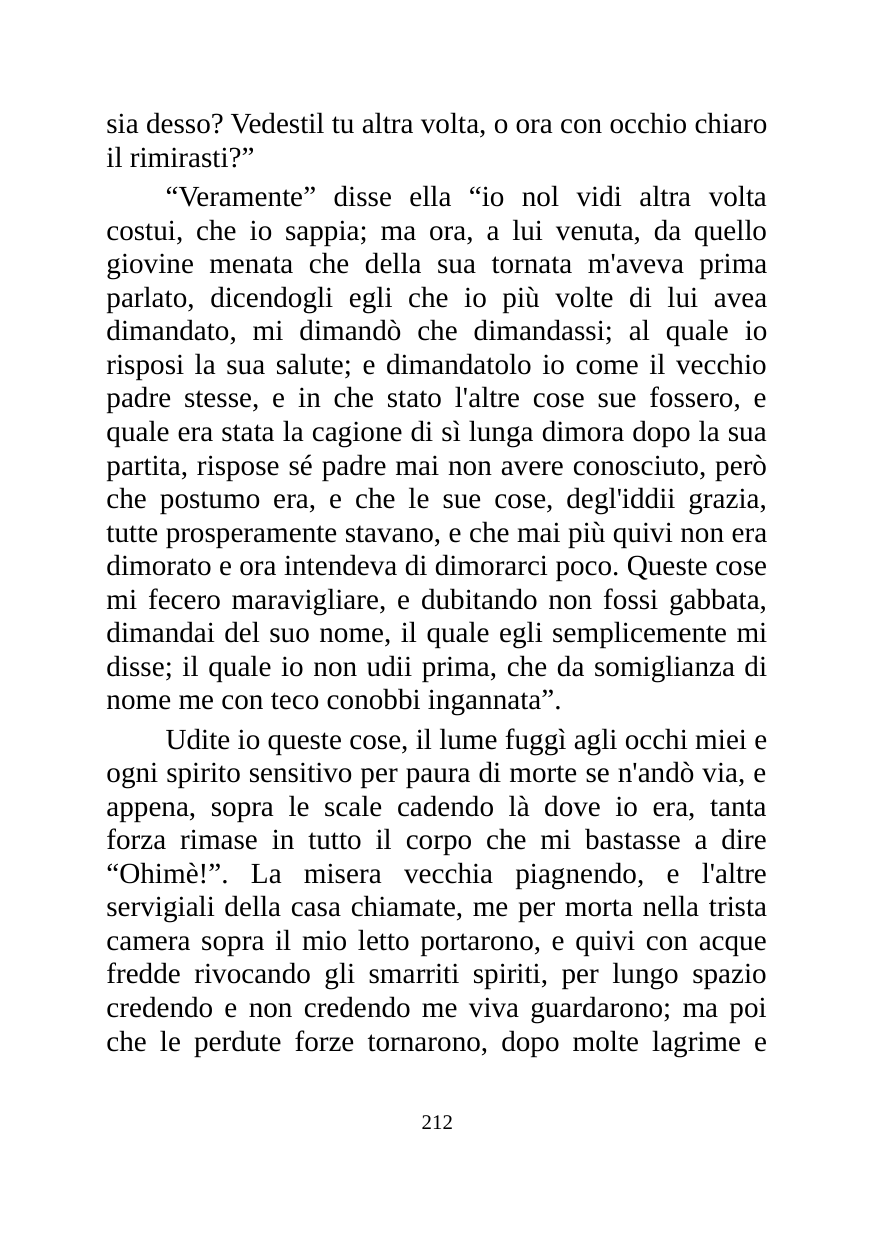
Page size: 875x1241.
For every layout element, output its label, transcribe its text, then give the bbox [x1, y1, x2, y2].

text Udite io queste cose, il lume fuggì agli occhi miei e ogni spirito sensitivo per paura di morte se n'andò via, e appena, sopra le scale cadendo là dove io era, tanta forza rimase in tutto il corpo che mi bastasse a dire “Ohimè!”. La misera vecchia piagnendo, e l'altre servigiali della casa chiamate, me per morta nella trista camera sopra il mio letto portarono, e quivi con acque fredde rivocando gli smarriti spiriti, per lungo spazio credendo e non credendo me viva guardarono; ma poi che le perdute forze tornarono, dopo molte lagrime e [106, 722, 768, 1057]
text “Veramente” disse ella “io nol vidi altra volta costui, che io sappia; ma ora, a lui venuta, da quello giovine menata che della sua tornata m'aveva prima parlato, dicendogli egli che io più volte di lui avea dimandato, mi dimandò che dimandassi; al quale io risposi la sua salute; e dimandatolo io come il vecchio padre stesse, e in che stato l'altre cose sue fossero, e quale era stata la cagione di sì lunga dimora dopo la sua partita, rispose sé padre mai non avere conosciuto, però che postumo era, e che le sue cose, degl'iddii grazia, tutte prosperamente stavano, e che mai più quivi non era dimorato e ora intendeva di dimorarci poco. Queste cose mi fecero maravigliare, e dubitando non fossi gabbata, dimandai del suo nome, il quale egli semplicemente mi disse; il quale io non udii prima, che da somiglianza di nome me con teco conobbi ingannata”. [106, 179, 768, 716]
text sia desso? Vedestil tu altra volta, o ora con occhio chiaro il rimirasti?” [106, 106, 768, 173]
